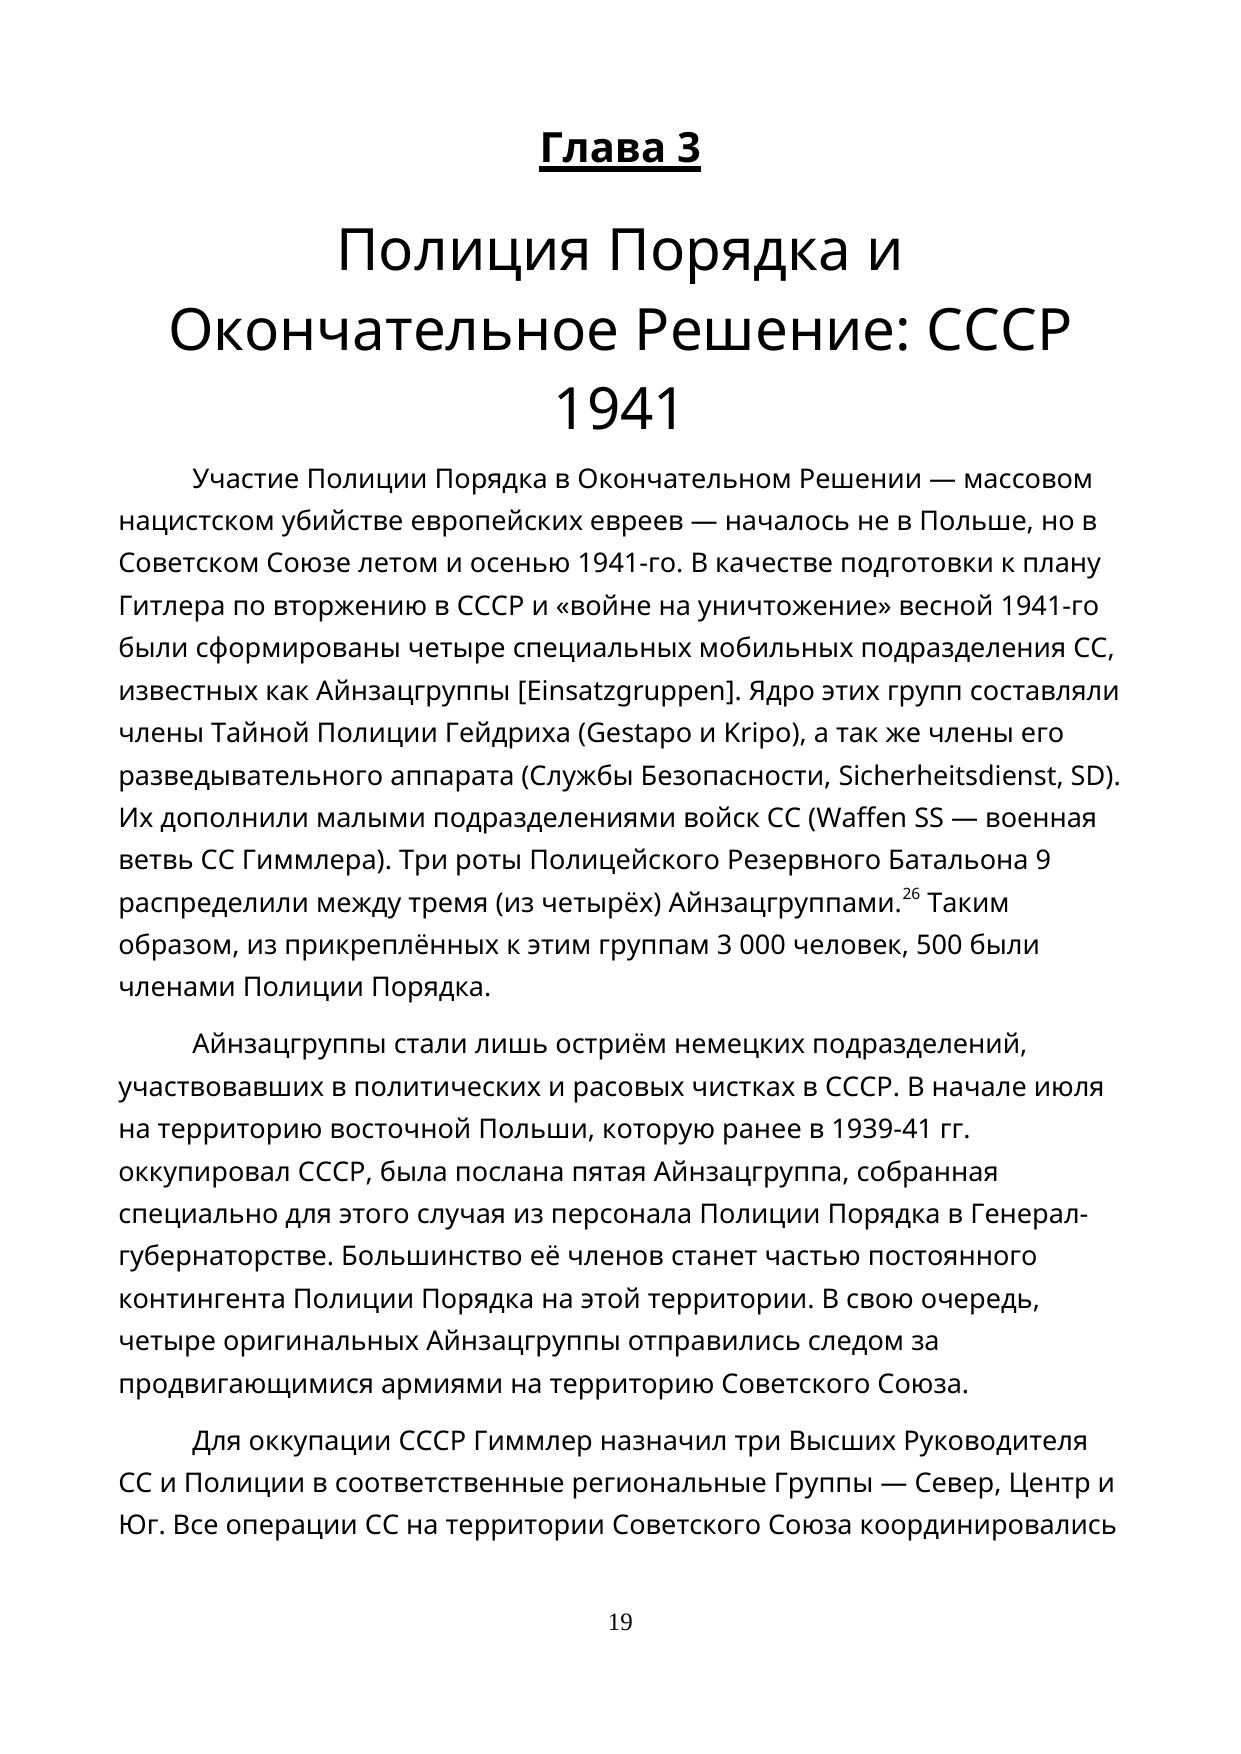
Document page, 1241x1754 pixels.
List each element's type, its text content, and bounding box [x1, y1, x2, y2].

text Для оккупации СССР Гиммлер назначил три Высших Руководителя СС и Полиции в соответственные региональные Группы — Север, Центр и Юг. Все операции СС на территории Советского Союза координировались [118, 1421, 1122, 1543]
text Айнзацгруппы стали лишь остриём немецких подразделений, участвовавших в политических и расовых чистках в СССР. В начале июля на территорию восточной Польши, которую ранее в 1939-41 гг. оккупировал СССР, была послана пятая Айнзацгруппа, собранная специально для этого случая из персонала Полиции Порядка в Генерал-губернаторстве. Большинство её членов станет частью постоянного контингента Полиции Порядка на этой территории. В свою очередь, четыре оригинальных Айнзацгруппы отправились следом за продвигающимися армиями на территорию Советского Союза. [118, 1025, 1122, 1401]
subtitle Глава 3 [118, 118, 1122, 175]
text Участие Полиции Порядка в Окончательном Решении — массовом нацистском убийстве европейских евреев — началось не в Польше, но в Советском Союзе летом и осенью 1941-го. В качестве подготовки к плану Гитлера по вторжению в СССР и «войне на уничтожение» весной 1941-го были сформированы четыре специальных мобильных подразделения СС, известных как Айнзацгруппы [Einsatzgruppen]. Ядро этих групп составляли члены Тайной Полиции Гейдриха (Gestapo и Kripo), а так же члены его разведывательного аппарата (Службы Безопасности, Sicherheitsdienst, SD). Их дополнили малыми подразделениями войск СС (Waffen SS — военная ветвь СС Гиммлера). Три роты Полицейского Резервного Батальона 9 распределили между тремя (из четырёх) Айнзацгруппами. Таким образом, из прикреплённых к этим группам 3 000 человек, 500 были членами Полиции Порядка. [118, 459, 1122, 1005]
subtitle Полиция Порядка и Окончательное Решение: СССР 1941 [118, 208, 1122, 447]
